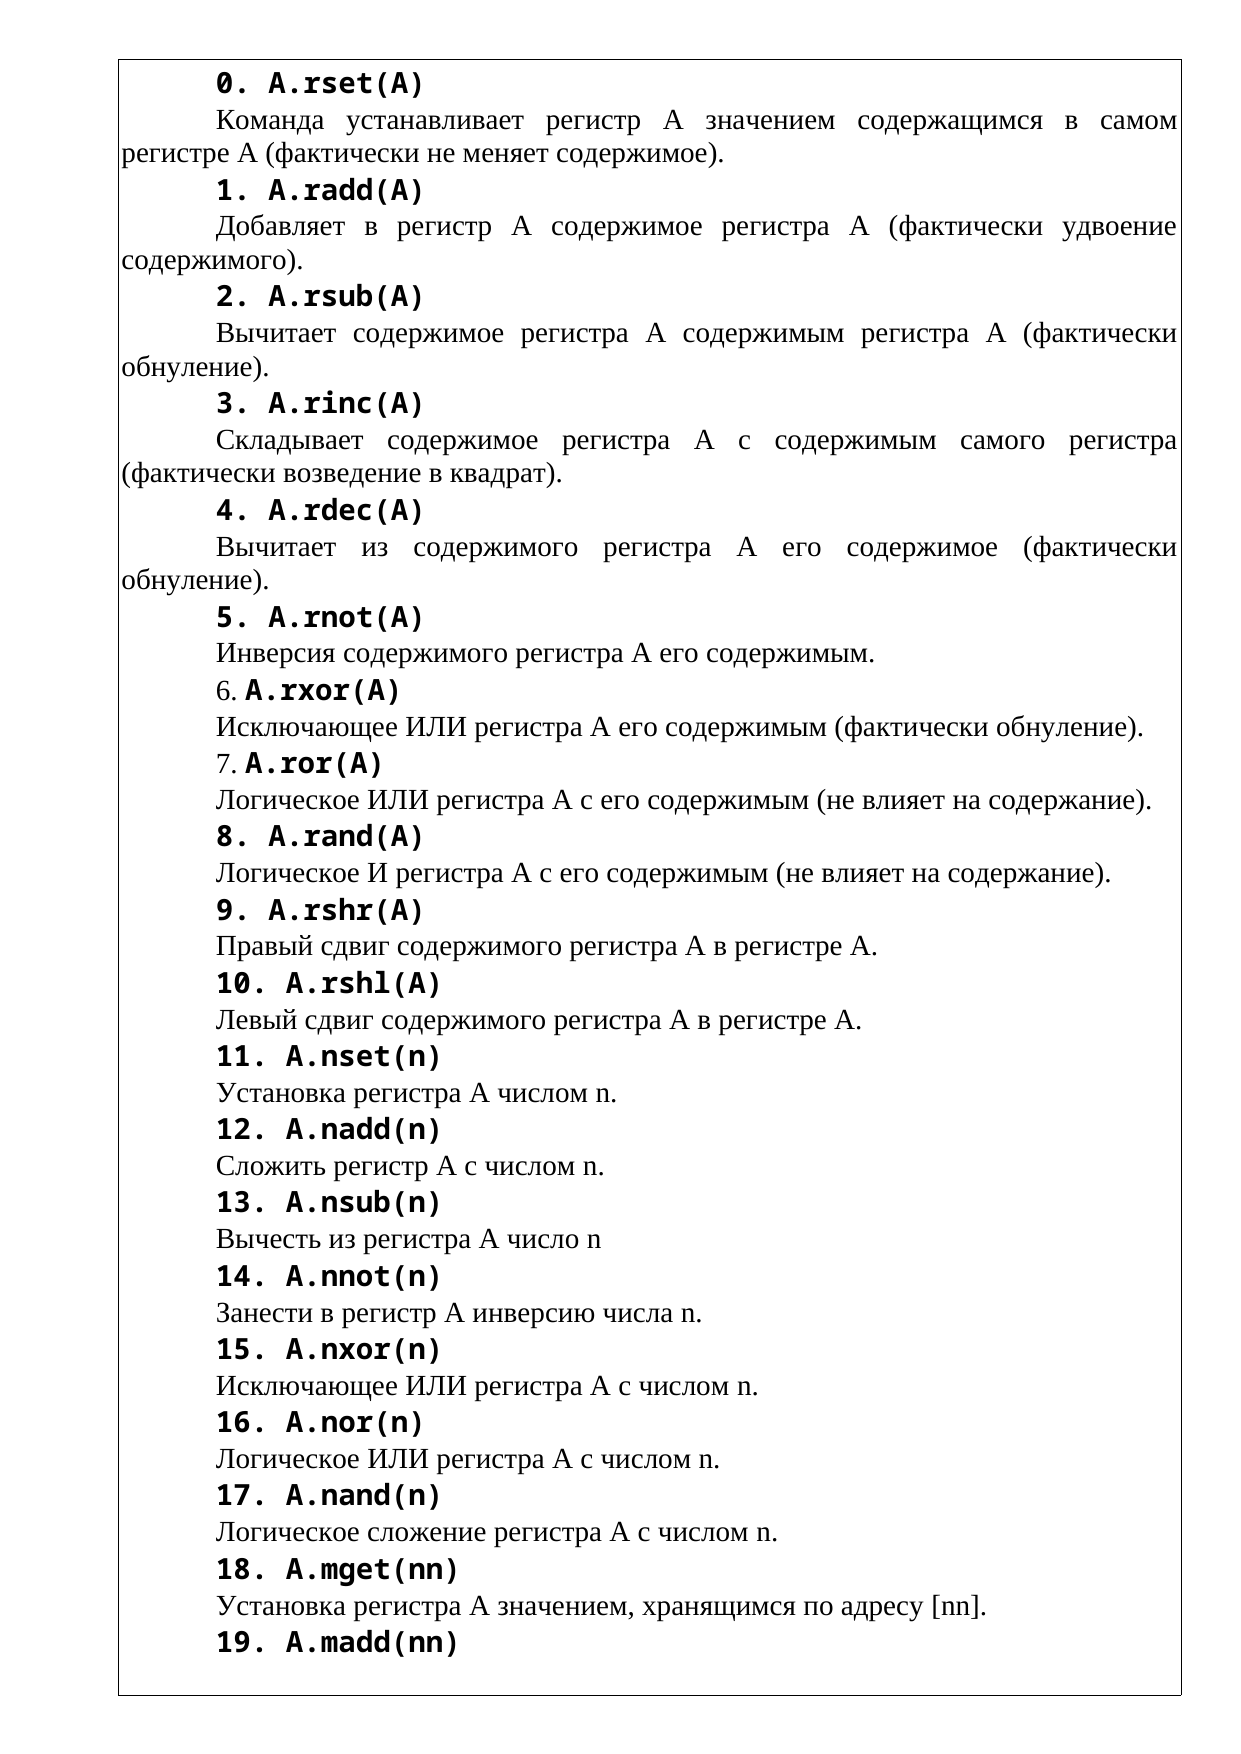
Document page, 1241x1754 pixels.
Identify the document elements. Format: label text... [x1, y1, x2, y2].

text Логическое сложение регистра А с числом n. [121, 1514, 1178, 1548]
text Сложить регистр А с числом n. [121, 1148, 1178, 1182]
text 5. A.rnot(A) [121, 596, 1178, 636]
text Исключающее ИЛИ регистра А с числом n. [121, 1368, 1178, 1401]
text 0. A.rset(A) [121, 62, 1178, 102]
text Занести в регистр А инверсию числа n. [121, 1295, 1178, 1328]
text 8. A.rand(A) [121, 816, 1178, 855]
text 12. A.nadd(n) [121, 1108, 1178, 1148]
text Вычитает содержимое регистра А содержимым регистра А (фактически обнуление). [121, 315, 1178, 382]
text Установка регистра А числом n. [121, 1075, 1178, 1108]
text 3. A.rinc(A) [121, 382, 1178, 422]
text Правый сдвиг содержимого регистра А в регистре А. [121, 928, 1178, 962]
text Логическое И регистра А с его содержимым (не влияет на содержание). [121, 855, 1178, 889]
text 16. A.nor(n) [121, 1401, 1178, 1441]
text 6. A.rxor(A) [121, 669, 1178, 709]
text 17. A.nand(n) [121, 1475, 1178, 1514]
text Исключающее ИЛИ регистра А его содержимым (фактически обнуление). [121, 709, 1178, 742]
text 2. A.rsub(A) [121, 276, 1178, 315]
text Добавляет в регистр А содержимое регистра А (фактически удвоение содержимого). [121, 208, 1178, 276]
text Логическое ИЛИ регистра А с его содержимым (не влияет на содержание). [121, 782, 1178, 816]
text 7. A.ror(A) [121, 742, 1178, 782]
text 15. A.nxor(n) [121, 1328, 1178, 1368]
text Логическое ИЛИ регистра А с числом n. [121, 1441, 1178, 1475]
text 4. A.rdec(A) [121, 489, 1178, 529]
text Инверсия содержимого регистра А его содержимым. [121, 636, 1178, 669]
text 18. A.mget(nn) [121, 1548, 1178, 1588]
text 11. A.nset(n) [121, 1035, 1178, 1075]
text 19. A.madd(nn) [121, 1621, 1178, 1661]
text 1. A.radd(A) [121, 169, 1178, 208]
text Установка регистра А значением, хранящимся по адресу [nn]. [121, 1588, 1178, 1621]
text Команда устанавливает регистр А значением содержащимся в самом регистре А (фактически не меняет содержимое). [121, 102, 1178, 169]
text 9. A.rshr(A) [121, 889, 1178, 928]
text Вычесть из регистра А число n [121, 1221, 1178, 1255]
text 14. A.nnot(n) [121, 1255, 1178, 1295]
text 10. A.rshl(A) [121, 962, 1178, 1002]
text Складывает содержимое регистра А с содержимым самого регистра (фактически возведение в квадрат). [121, 422, 1178, 489]
text Левый сдвиг содержимого регистра А в регистре А. [121, 1002, 1178, 1035]
text Вычитает из содержимого регистра А его содержимое (фактически обнуление). [121, 529, 1178, 596]
text 13. A.nsub(n) [121, 1182, 1178, 1221]
